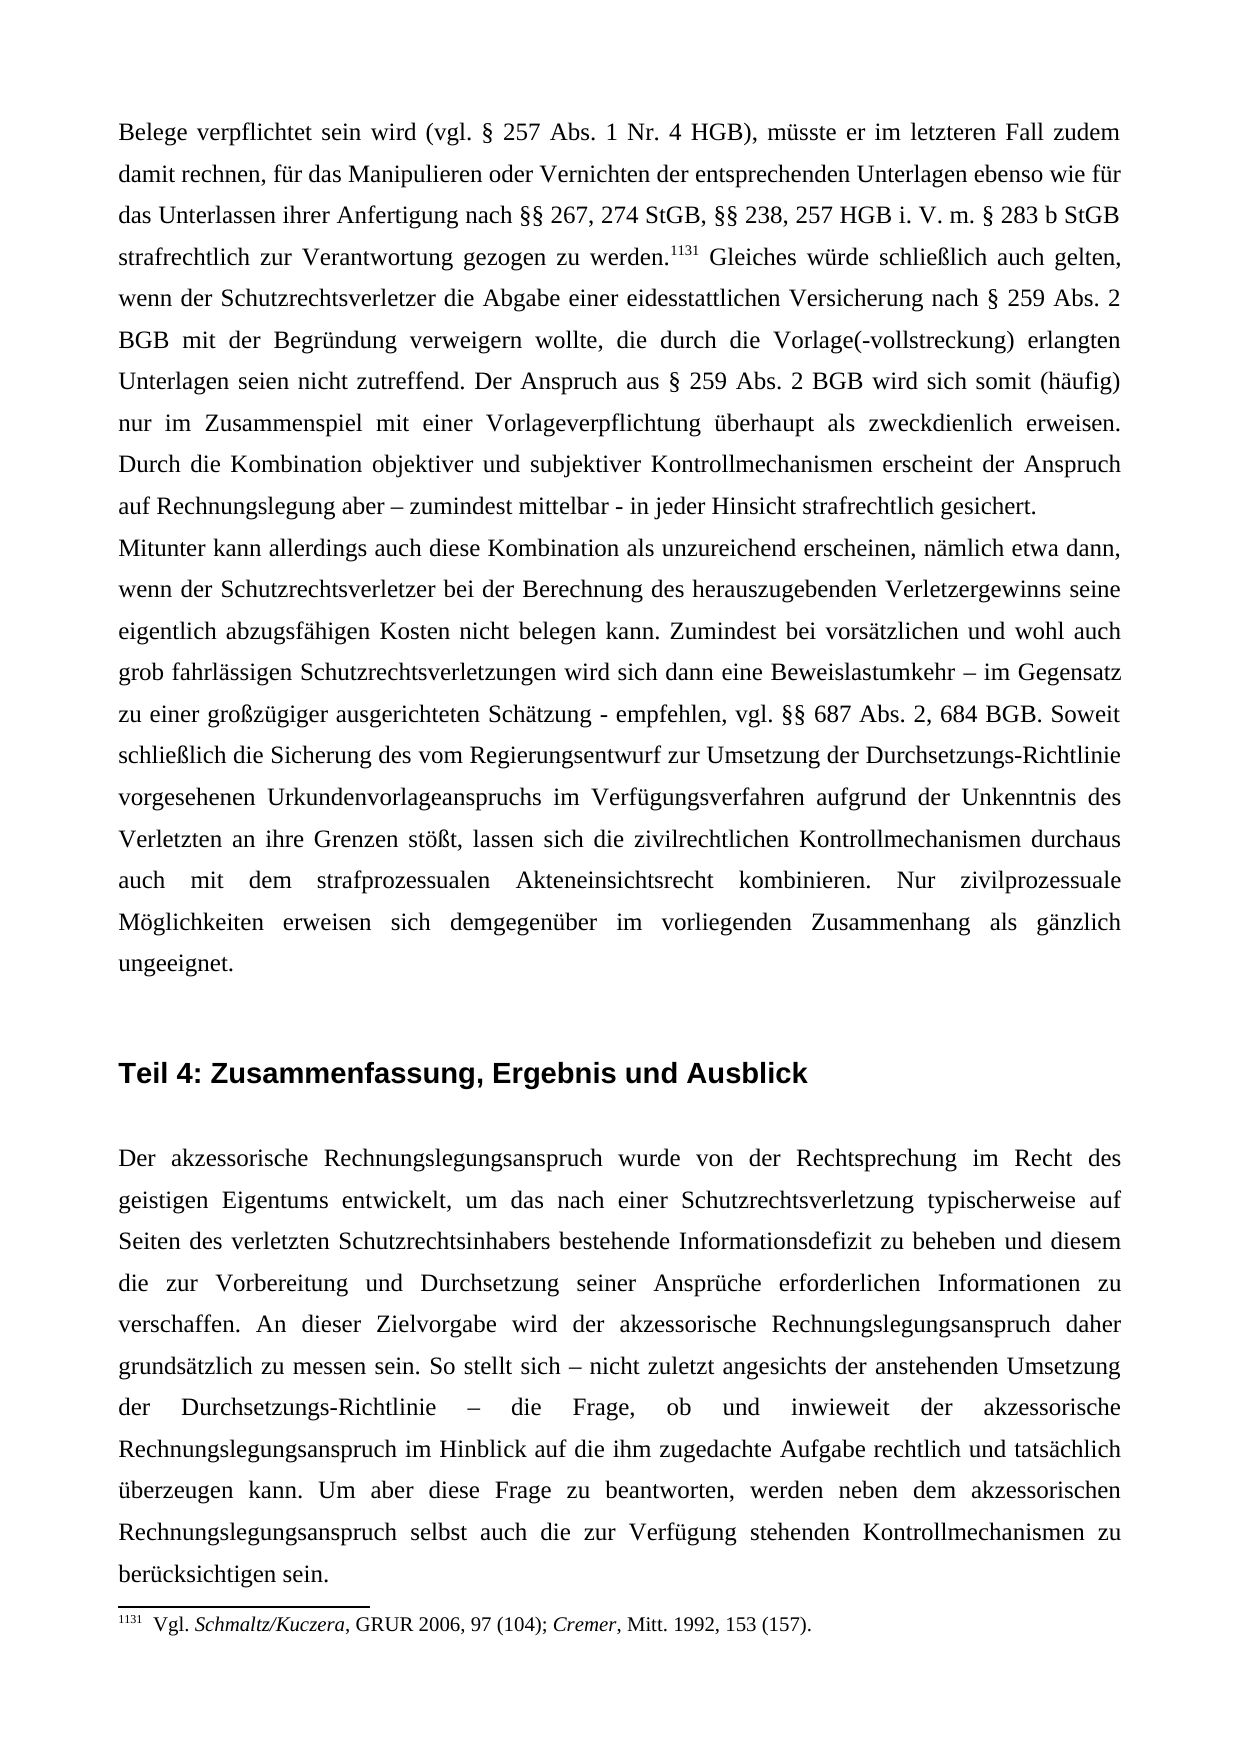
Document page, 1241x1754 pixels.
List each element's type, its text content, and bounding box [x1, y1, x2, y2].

text Belege verpflichtet sein wird (vgl. § 257 Abs. 1 Nr. 4 HGB), müsste er im letzteren Fall zudem damit rechnen, für das Manipulieren oder Vernichten der entsprechenden Unterlagen ebenso wie für das Unterlassen ihrer Anfertigung nach §§ 267, 274 StGB, §§ 238, 257 HGB i. V. m. § 283 b StGB strafrechtlich zur Verantwortung gezogen zu werden. Gleiches würde schließlich auch gelten, wenn der Schutzrechtsverletzer die Abgabe einer eidesstattlichen Versicherung nach § 259 Abs. 2 BGB mit der Begründung verweigern wollte, die durch die Vorlage(-vollstreckung) erlangten Unterlagen seien nicht zutreffend. Der Anspruch aus § 259 Abs. 2 BGB wird sich somit (häufig) nur im Zusammenspiel mit einer Vorlageverpflichtung überhaupt als zweckdienlich erweisen. Durch die Kombination objektiver und subjektiver Kontrollmechanismen erscheint der Anspruch auf Rechnungslegung aber – zumindest mittelbar - in jeder Hinsicht strafrechtlich gesichert. [118, 118, 1122, 520]
text Vgl. Schmaltz/Kuczera, GRUR 2006, 97 (104); Cremer, Mitt. 1992, 153 (157). [118, 1613, 1122, 1636]
text Der akzessorische Rechnungslegungsanspruch wurde von der Rechtsprechung im Recht des geistigen Eigentums entwickelt, um das nach einer Schutzrechtsverletzung typischerweise auf Seiten des verletzten Schutzrechtsinhabers bestehende Informationsdefizit zu beheben und diesem die zur Vorbereitung und Durchsetzung seiner Ansprüche erforderlichen Informationen zu verschaffen. An dieser Zielvorgabe wird der akzessorische Rechnungslegungsanspruch daher grundsätzlich zu messen sein. So stellt sich – nicht zuletzt angesichts der anstehenden Umsetzung der Durchsetzungs-Richtlinie – die Frage, ob und inwieweit der akzessorische Rechnungslegungsanspruch im Hinblick auf die ihm zugedachte Aufgabe rechtlich und tatsächlich überzeugen kann. Um aber diese Frage zu beantworten, werden neben dem akzessorischen Rechnungslegungsanspruch selbst auch die zur Verfügung stehenden Kontrollmechanismen zu berücksichtigen sein. [118, 1144, 1122, 1587]
text Mitunter kann allerdings auch diese Kombination als unzureichend erscheinen, nämlich etwa dann, wenn der Schutzrechtsverletzer bei der Berechnung des herauszugebenden Verletzergewinns seine eigentlich abzugsfähigen Kosten nicht belegen kann. Zumindest bei vorsätzlichen und wohl auch grob fahrlässigen Schutzrechtsverletzungen wird sich dann eine Beweislastumkehr – im Gegensatz zu einer großzügiger ausgerichteten Schätzung - empfehlen, vgl. §§ 687 Abs. 2, 684 BGB. Soweit schließlich die Sicherung des vom Regierungsentwurf zur Umsetzung der Durchsetzungs-Richtlinie vorgesehenen Urkundenvorlageanspruchs im Verfügungsverfahren aufgrund der Unkenntnis des Verletzten an ihre Grenzen stößt, lassen sich die zivilrechtlichen Kontrollmechanismen durchaus auch mit dem strafprozessualen Akteneinsichtsrecht kombinieren. Nur zivilprozessuale Möglichkeiten erweisen sich demgegenüber im vorliegenden Zusammenhang als gänzlich ungeeignet. [118, 534, 1122, 977]
subtitle Teil 4: Zusammenfassung, Ergebnis und Ausblick [118, 1057, 1122, 1090]
